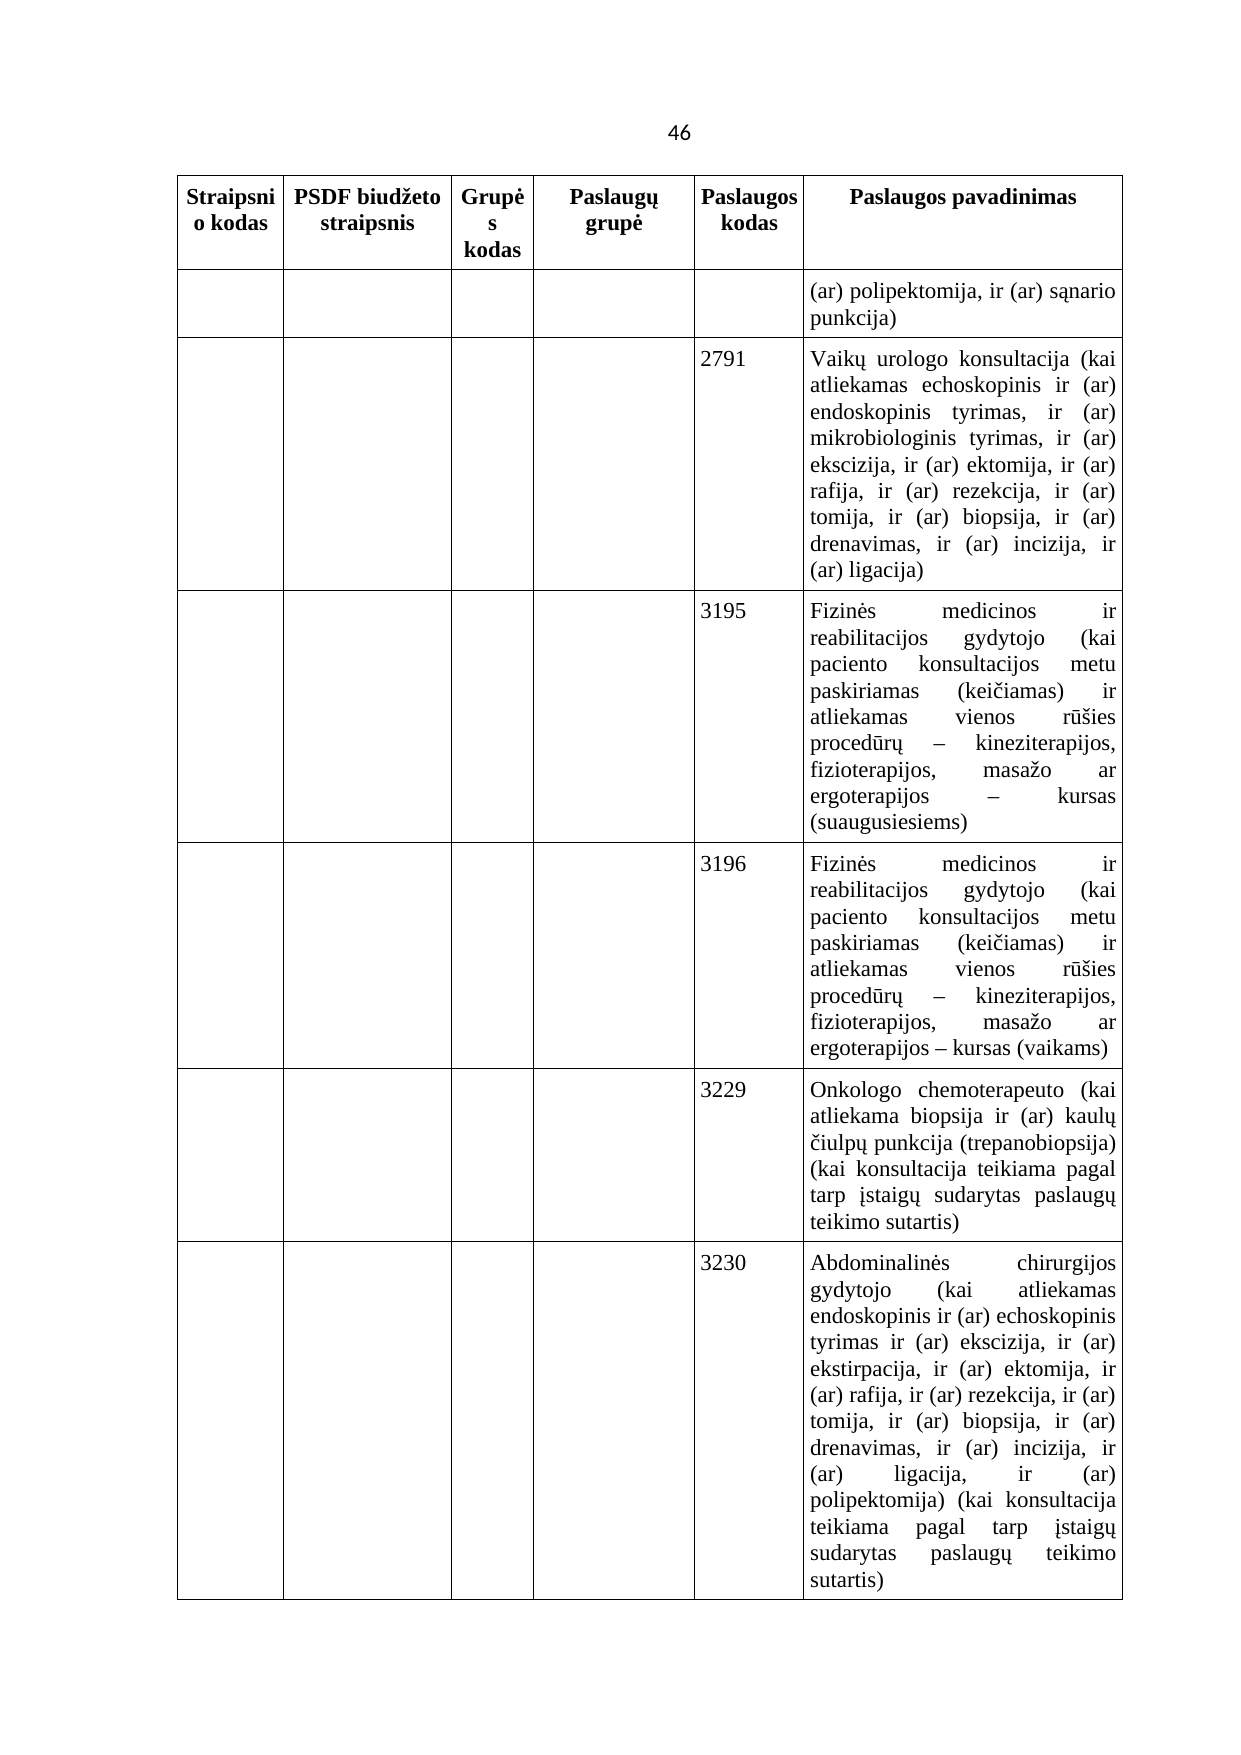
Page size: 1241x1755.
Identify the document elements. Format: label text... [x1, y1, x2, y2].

table_cell 3229 [695, 1069, 803, 1241]
table_cell Onkologo chemoterapeuto (kai atliekama biopsija ir (ar) kaulų čiulpų punkcija (trepanobiopsija) (kai konsultacija teikiama pagal tarp įstaigų sudarytas paslaugų teikimo sutartis) [804, 1069, 1122, 1241]
table_cell [452, 843, 533, 1068]
table_cell Fizinės medicinos ir reabilitacijos gydytojo (kai paciento konsultacijos metu paskiriamas (keičiamas) ir atliekamas vienos rūšies procedūrų – kineziterapijos, fizioterapijos, masažo ar ergoterapijos – kursas (vaikams) [804, 843, 1122, 1068]
table_cell [178, 1069, 283, 1241]
table_cell [284, 1242, 451, 1599]
table_cell [534, 1242, 694, 1599]
table_cell [178, 338, 283, 589]
table_cell 2791 [695, 338, 803, 589]
table_cell [178, 591, 283, 842]
table_cell [534, 1069, 694, 1241]
table_header Paslaugos kodas [695, 176, 803, 269]
table_cell [284, 843, 451, 1068]
table_header Straipsnio kodas [178, 176, 283, 269]
table_cell [534, 591, 694, 842]
table_cell Abdominalinės chirurgijos gydytojo (kai atliekamas endoskopinis ir (ar) echoskopinis tyrimas ir (ar) ekscizija, ir (ar) ekstirpacija, ir (ar) ektomija, ir (ar) rafija, ir (ar) rezekcija, ir (ar) tomija, ir (ar) biopsija, ir (ar) drenavimas, ir (ar) incizija, ir (ar) ligacija, ir (ar) polipektomija) (kai konsultacija teikiama pagal tarp įstaigų sudarytas paslaugų teikimo sutartis) [804, 1242, 1122, 1599]
table_cell [178, 270, 283, 337]
table_cell [534, 843, 694, 1068]
table_cell [284, 338, 451, 589]
table_cell [452, 338, 533, 589]
table_cell [452, 591, 533, 842]
table_header Grupės kodas [452, 176, 533, 269]
table_cell [178, 843, 283, 1068]
table_cell 3195 [695, 591, 803, 842]
table_cell Fizinės medicinos ir reabilitacijos gydytojo (kai paciento konsultacijos metu paskiriamas (keičiamas) ir atliekamas vienos rūšies procedūrų – kineziterapijos, fizioterapijos, masažo ar ergoterapijos – kursas (suaugusiesiems) [804, 591, 1122, 842]
table_header Paslaugų grupė [534, 176, 694, 269]
table_cell [452, 1069, 533, 1241]
table_cell [695, 270, 803, 337]
table_cell [178, 1242, 283, 1599]
table_cell [452, 270, 533, 337]
table_cell Vaikų urologo konsultacija (kai atliekamas echoskopinis ir (ar) endoskopinis tyrimas, ir (ar) mikrobiologinis tyrimas, ir (ar) ekscizija, ir (ar) ektomija, ir (ar) rafija, ir (ar) rezekcija, ir (ar) tomija, ir (ar) biopsija, ir (ar) drenavimas, ir (ar) incizija, ir (ar) ligacija) [804, 338, 1122, 589]
table_cell [284, 1069, 451, 1241]
table_cell [452, 1242, 533, 1599]
table_cell 3196 [695, 843, 803, 1068]
table_cell [284, 591, 451, 842]
table_cell 3230 [695, 1242, 803, 1599]
table_cell (ar) polipektomija, ir (ar) sąnario punkcija) [804, 270, 1122, 337]
table_header PSDF biudžeto straipsnis [284, 176, 451, 269]
table_cell [534, 270, 694, 337]
table_header Paslaugos pavadinimas [804, 176, 1122, 269]
table_cell [534, 338, 694, 589]
table_cell [284, 270, 451, 337]
